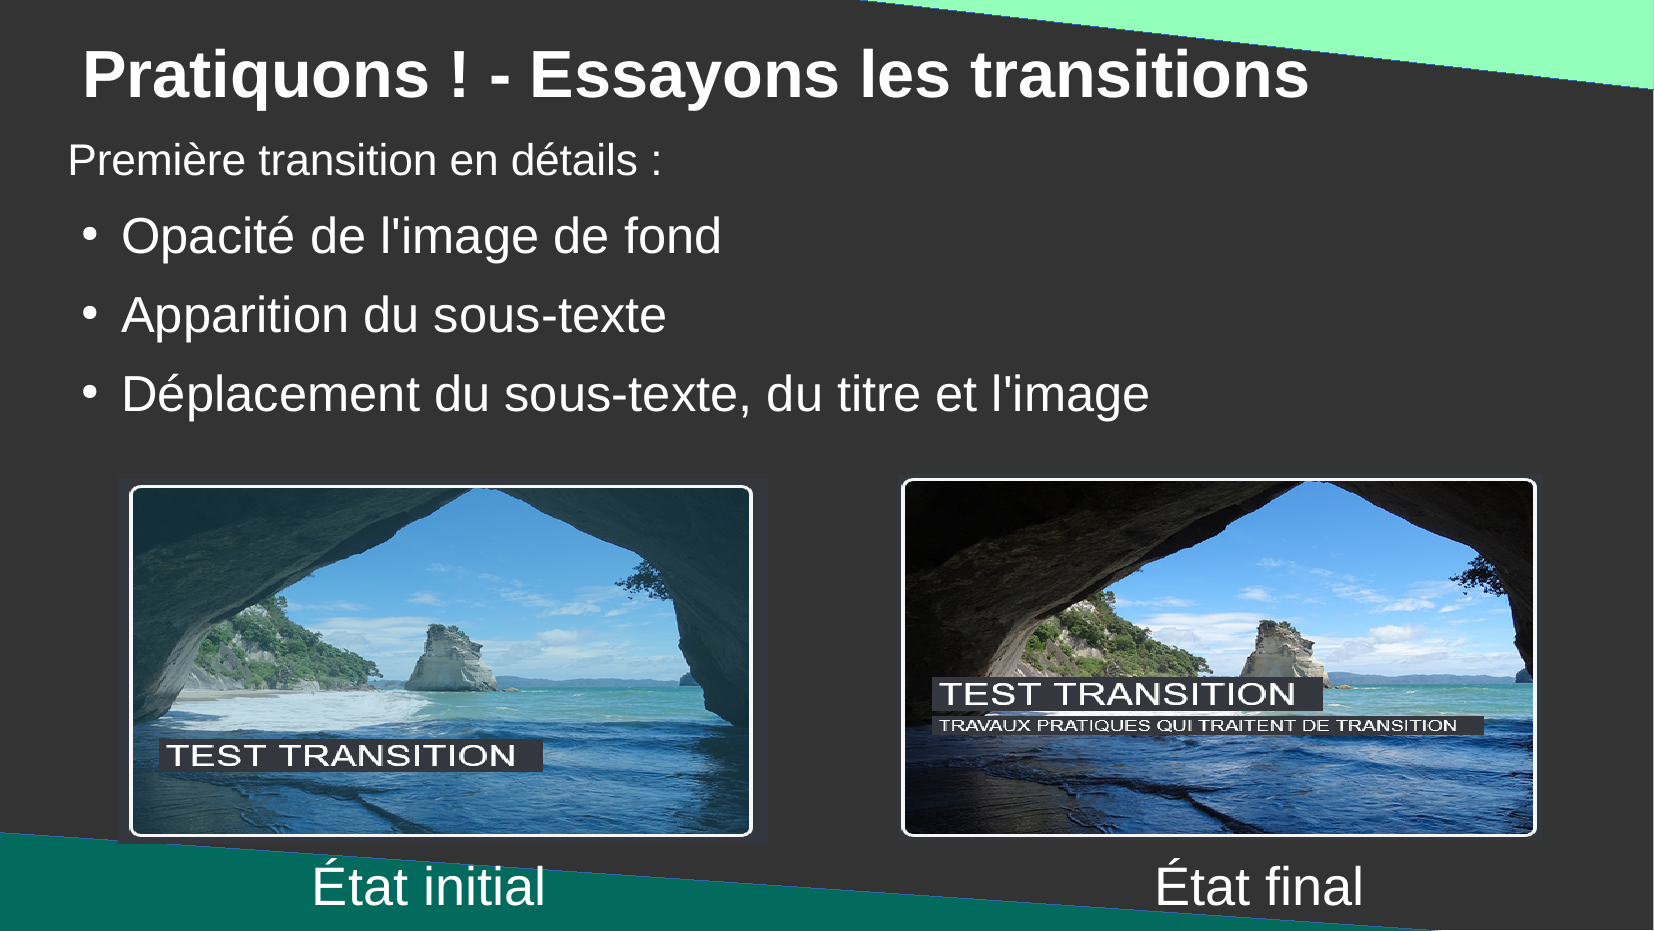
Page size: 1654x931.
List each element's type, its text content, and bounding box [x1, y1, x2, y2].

list Première transition en détails : Opacité de l'image de fond Apparition du sous-texte Déplacement du sous-texte, du titre et l'image [67, 135, 1607, 426]
picture [898, 474, 1543, 840]
text_box [860, 0, 1654, 90]
title État initial [291, 856, 567, 917]
picture [118, 478, 768, 844]
title État final [1122, 856, 1398, 917]
title Pratiquons ! - Essayons les transitions [82, 37, 1630, 150]
